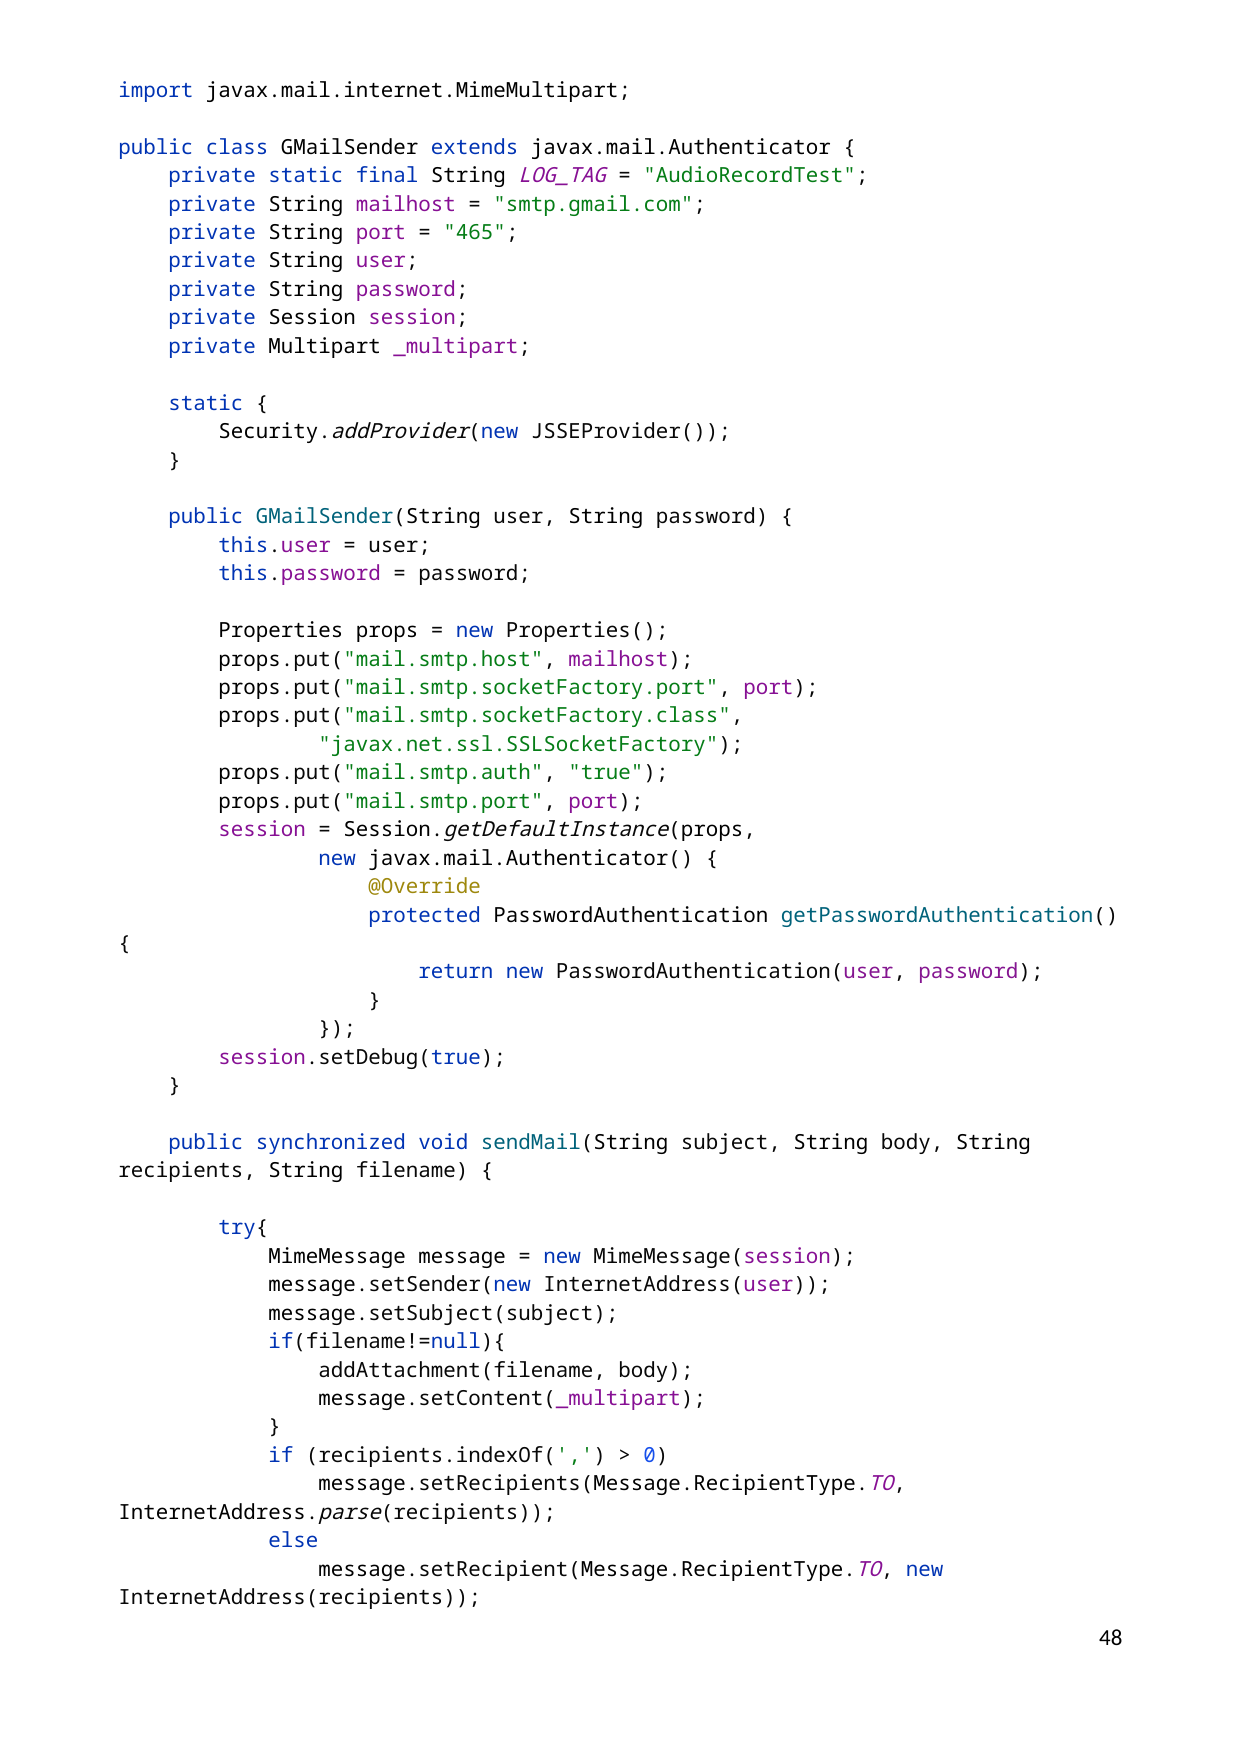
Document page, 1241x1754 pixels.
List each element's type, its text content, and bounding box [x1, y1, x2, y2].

text import javax.mail.internet.MimeMultipart; public class GMailSender extends javax.mail.Authenticator { private static final String LOG_TAG = "AudioRecordTest"; private String mailhost = "smtp.gmail.com"; private String port = "465"; private String user; private String password; private Session session; private Multipart _multipart; static { Security.addProvider(new JSSEProvider()); } public GMailSender(String user, String password) { this.user = user; this.password = password; Properties props = new Properties(); props.put("mail.smtp.host", mailhost); props.put("mail.smtp.socketFactory.port", port); props.put("mail.smtp.socketFactory.class", "javax.net.ssl.SSLSocketFactory"); props.put("mail.smtp.auth", "true"); props.put("mail.smtp.port", port); session = Session.getDefaultInstance(props, new javax.mail.Authenticator() { @Override protected PasswordAuthentication getPasswordAuthentication() { return new PasswordAuthentication(user, password); } }); session.setDebug(true); } public synchronized void sendMail(String subject, String body, String recipients, String filename) { try{ MimeMessage message = new MimeMessage(session); message.setSender(new InternetAddress(user)); message.setSubject(subject); if(filename!=null){ addAttachment(filename, body); message.setContent(_multipart); } if (recipients.indexOf(',') > 0) message.setRecipients(Message.RecipientType.TO, InternetAddress.parse(recipients)); else message.setRecipient(Message.RecipientType.TO, new InternetAddress(recipients)); [118, 75, 1122, 1611]
